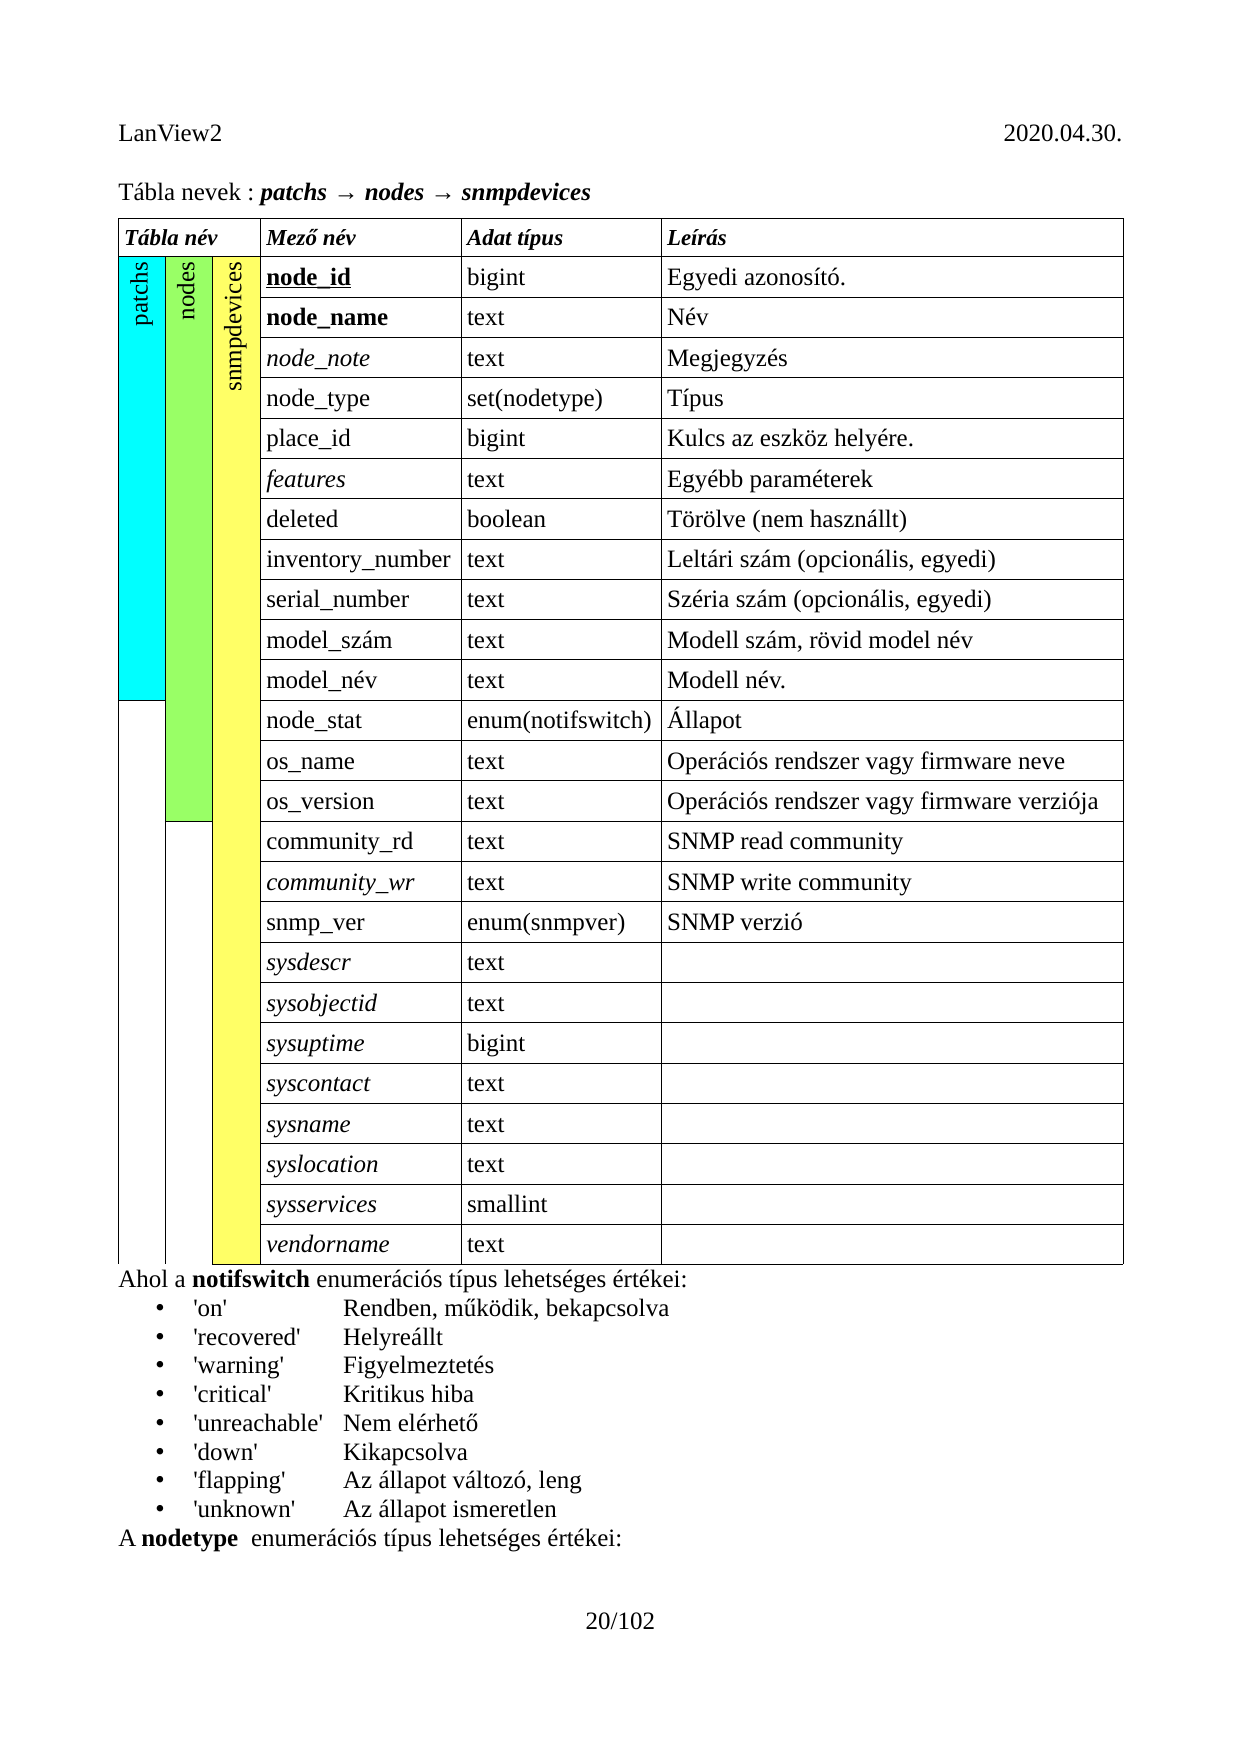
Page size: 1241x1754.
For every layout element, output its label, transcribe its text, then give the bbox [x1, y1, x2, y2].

table_cell Kulcs az eszköz helyére. [662, 419, 1123, 458]
table_cell enum(notifswitch) [462, 701, 661, 740]
table_cell node_note [261, 338, 461, 377]
table_cell [166, 822, 212, 1264]
table_cell snmpdevices [213, 257, 260, 1264]
table_cell text [462, 1104, 661, 1143]
table_cell Leltári szám (opcionális, egyedi) [662, 540, 1123, 579]
table_cell Modell szám, rövid model név [662, 620, 1123, 659]
table_header Leírás [662, 219, 1123, 256]
table_cell bigint [462, 419, 661, 458]
table_cell [662, 1104, 1123, 1143]
table_cell Állapot [662, 701, 1123, 740]
table_cell node_name [261, 298, 461, 337]
table_cell [119, 701, 165, 1264]
table_cell os_version [261, 781, 461, 821]
table_cell smallint [462, 1185, 661, 1224]
table_cell snmp_ver [261, 902, 461, 942]
table_cell SNMP verzió [662, 902, 1123, 942]
table_cell Széria szám (opcionális, egyedi) [662, 580, 1123, 619]
table_cell text [462, 741, 661, 780]
table_cell [662, 1144, 1123, 1183]
table_cell nodes [166, 257, 212, 821]
table_cell inventory_number [261, 540, 461, 579]
table_cell text [462, 822, 661, 861]
table_cell text [462, 580, 661, 619]
text Tábla nevek : patchs → nodes → snmpdevices [118, 177, 1122, 206]
table_header Mező név [261, 219, 461, 256]
table_cell SNMP read community [662, 822, 1123, 861]
table_cell enum(snmpver) [462, 902, 661, 942]
text Ahol a notifswitch enumerációs típus lehetséges értékei: [118, 1264, 1122, 1293]
table_cell [662, 983, 1123, 1022]
table_cell Törölve (nem használlt) [662, 499, 1123, 538]
table_cell vendorname [261, 1225, 461, 1264]
list 'critical' Kritikus hiba [156, 1379, 1122, 1408]
table_cell text [462, 1144, 661, 1183]
table_cell SNMP write community [662, 862, 1123, 901]
table_cell [662, 1064, 1123, 1103]
table_cell syscontact [261, 1064, 461, 1103]
table_cell Egyedi azonosító. [662, 257, 1123, 297]
table_cell text [462, 943, 661, 982]
table_cell text [462, 862, 661, 901]
table_cell set(nodetype) [462, 378, 661, 417]
table_cell text [462, 983, 661, 1022]
table_cell deleted [261, 499, 461, 538]
list 'flapping' Az állapot változó, leng [156, 1465, 1122, 1494]
table_cell text [462, 298, 661, 337]
table_cell Megjegyzés [662, 338, 1123, 377]
table_cell sysname [261, 1104, 461, 1143]
table_cell Operációs rendszer vagy firmware verziója [662, 781, 1123, 821]
table_cell bigint [462, 1023, 661, 1062]
table_cell text [462, 338, 661, 377]
table_cell sysdescr [261, 943, 461, 982]
table_cell [662, 1225, 1123, 1264]
table_cell community_rd [261, 822, 461, 861]
table_cell patchs [119, 257, 165, 700]
table_cell bigint [462, 257, 661, 297]
table_header Tábla név [119, 219, 260, 256]
table_cell Típus [662, 378, 1123, 417]
table_cell sysobjectid [261, 983, 461, 1022]
table_cell boolean [462, 499, 661, 538]
table_cell [662, 1185, 1123, 1224]
list 'warning' Figyelmeztetés [156, 1350, 1122, 1379]
table_cell text [462, 781, 661, 821]
list 'unreachable' Nem elérhető [156, 1408, 1122, 1437]
table_cell text [462, 459, 661, 498]
table_header Adat típus [462, 219, 661, 256]
table_cell node_id [261, 257, 461, 297]
table_cell text [462, 1064, 661, 1103]
table_cell Operációs rendszer vagy firmware neve [662, 741, 1123, 780]
list 'on' Rendben, működik, bekapcsolva [156, 1293, 1122, 1322]
table_cell sysuptime [261, 1023, 461, 1062]
table_cell Modell név. [662, 660, 1123, 700]
table_cell Név [662, 298, 1123, 337]
list 'down' Kikapcsolva [156, 1437, 1122, 1465]
table_cell [662, 943, 1123, 982]
table_cell model_szám [261, 620, 461, 659]
table_cell sysservices [261, 1185, 461, 1224]
table_cell node_stat [261, 701, 461, 740]
table_cell node_type [261, 378, 461, 417]
table_cell syslocation [261, 1144, 461, 1183]
table_cell text [462, 660, 661, 700]
table_cell model_név [261, 660, 461, 700]
table_cell os_name [261, 741, 461, 780]
table_cell features [261, 459, 461, 498]
table_cell community_wr [261, 862, 461, 901]
table_cell [662, 1023, 1123, 1062]
table_cell place_id [261, 419, 461, 458]
table_cell text [462, 540, 661, 579]
table_cell text [462, 620, 661, 659]
list 'unknown' Az állapot ismeretlen [156, 1494, 1122, 1523]
table_cell Egyébb paraméterek [662, 459, 1123, 498]
table_cell serial_number [261, 580, 461, 619]
table_cell text [462, 1225, 661, 1264]
text A nodetype enumerációs típus lehetséges értékei: [118, 1523, 1122, 1552]
list 'recovered' Helyreállt [156, 1322, 1122, 1350]
